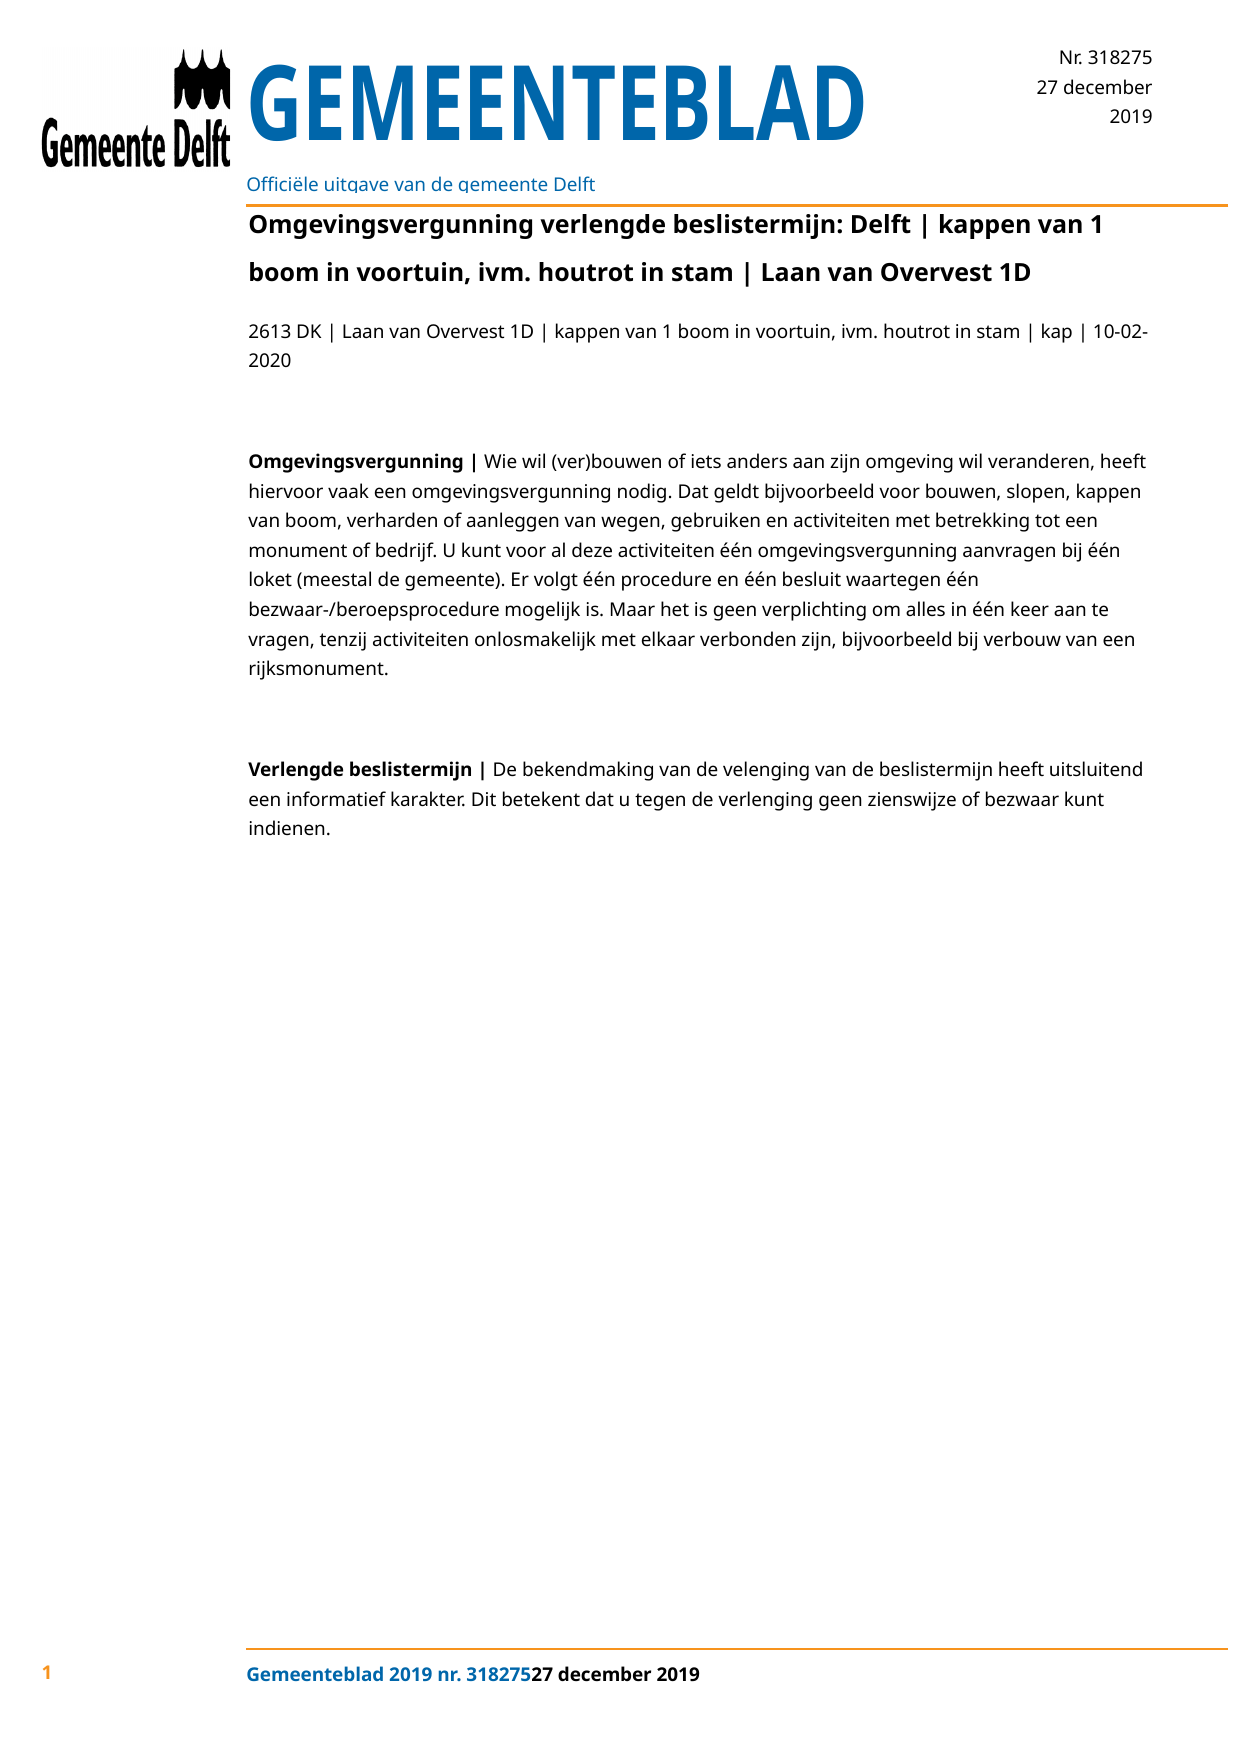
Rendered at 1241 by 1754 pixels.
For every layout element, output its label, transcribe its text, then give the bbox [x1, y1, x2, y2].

text Verlengde beslistermijn | De bekendmaking van de velenging van de beslistermijn heeft uitsluitend een informatief karakter. Dit betekent dat u tegen de verlenging geen zienswijze of bezwaar kunt indienen. [248, 756, 1152, 841]
picture [41, 47, 231, 172]
text Omgevingsvergunning verlengde beslistermijn: Delft | kappen van 1 boom in voortuin, ivm. houtrot in stam | Laan van Overvest 1D [248, 207, 1152, 288]
text Omgevingsvergunning | Wie wil (ver)bouwen of iets anders aan zijn omgeving wil veranderen, heeft hiervoor vaak een omgevingsvergunning nodig. Dat geldt bijvoorbeeld voor bouwen, slopen, kappen van boom, verharden of aanleggen van wegen, gebruiken en activiteiten met betrekking tot een monument of bedrijf. U kunt voor al deze activiteiten één omgevingsvergunning aanvragen bij één loket (meestal de gemeente). Er volgt één procedure en één besluit waartegen één bezwaar-/beroepsprocedure mogelijk is. Maar het is geen verplichting om alles in één keer aan te vragen, tenzij activiteiten onlosmakelijk met elkaar verbonden zijn, bijvoorbeeld bij verbouw van een rijksmonument. [248, 448, 1152, 681]
text 2613 DK | Laan van Overvest 1D | kappen van 1 boom in voortuin, ivm. houtrot in stam | kap | 10-02-2020 [248, 318, 1152, 373]
